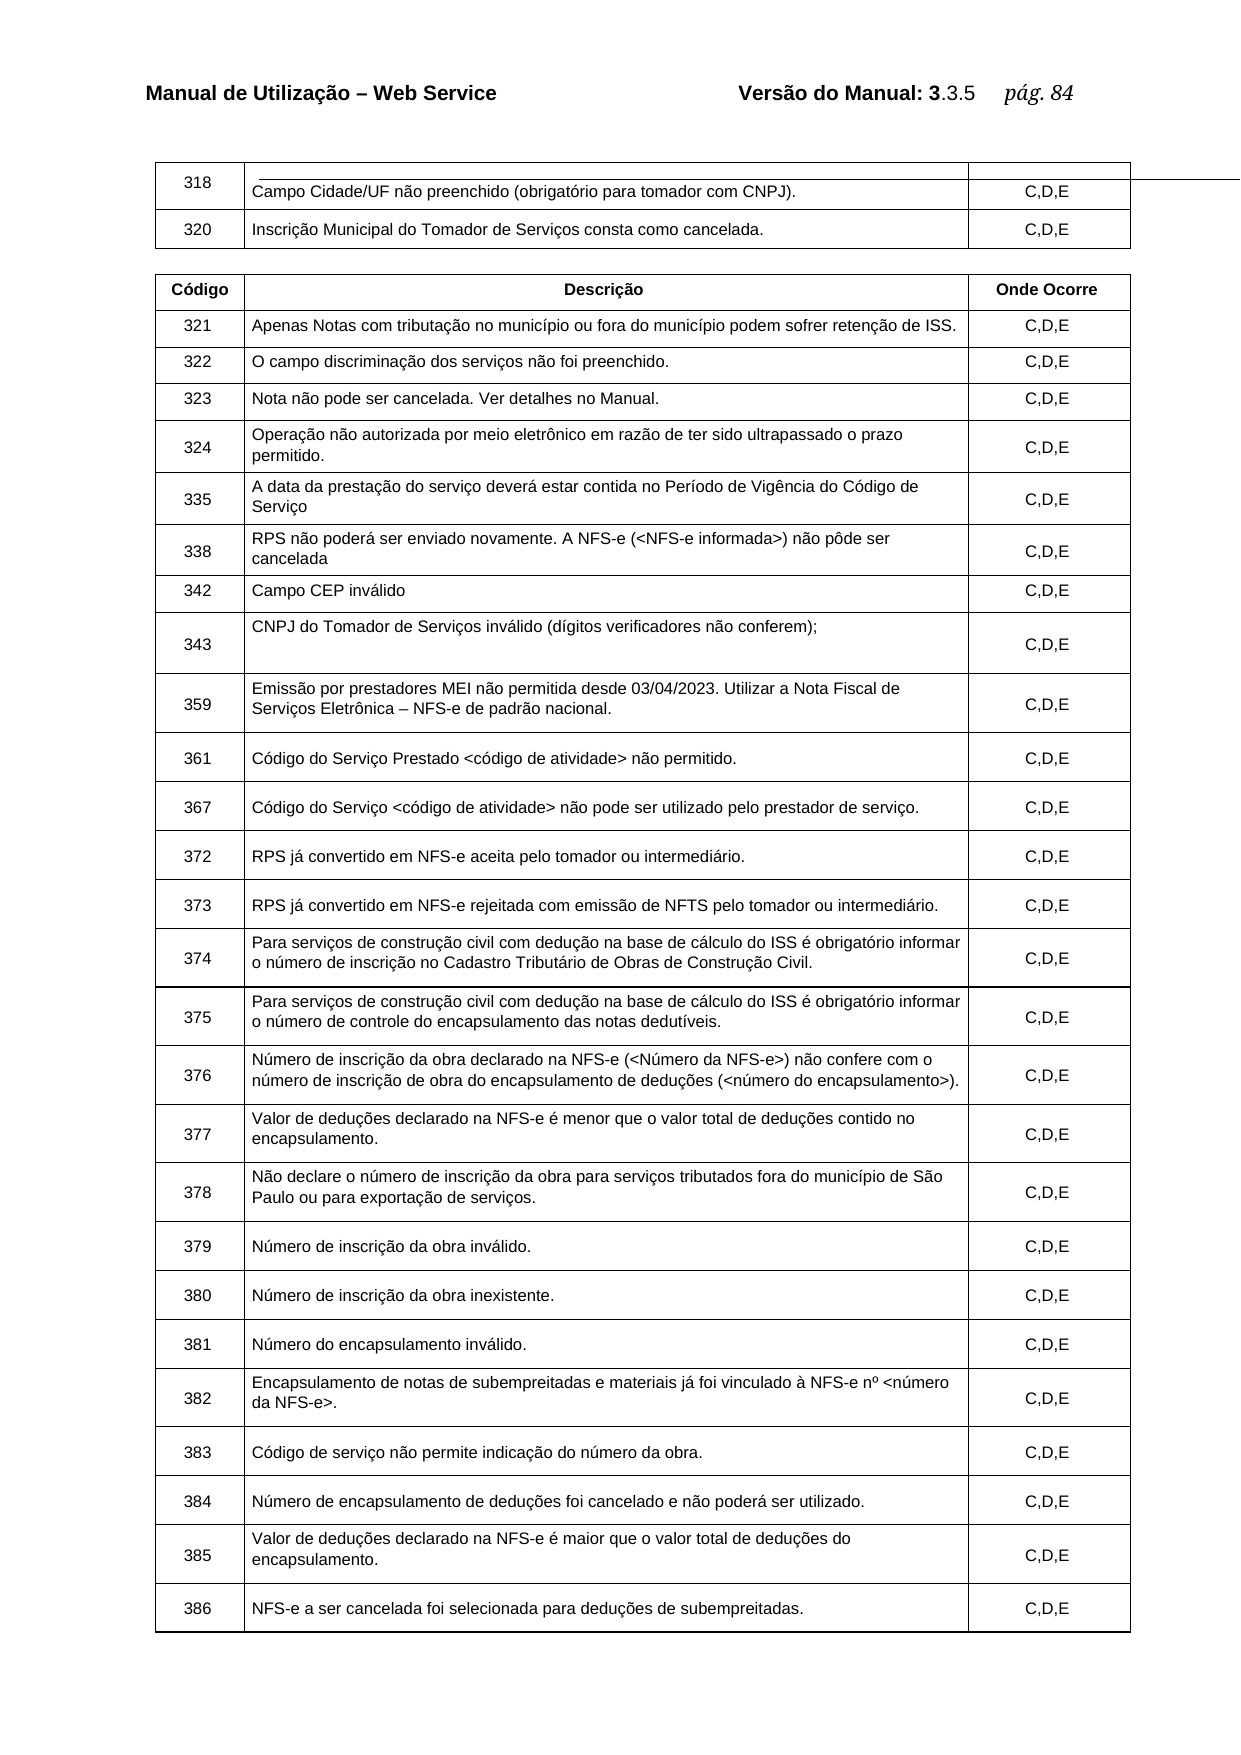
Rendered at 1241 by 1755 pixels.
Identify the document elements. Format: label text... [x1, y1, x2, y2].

table_cell Campo Cidade/UF não preenchido (obrigatório para tomador com CNPJ). [245, 163, 968, 209]
table_cell O campo discriminação dos serviços não foi preenchido. [245, 348, 968, 383]
table_cell C,D,E [969, 210, 1130, 247]
table_cell 378 [156, 1163, 244, 1221]
table_cell Código do Serviço <código de atividade> não pode ser utilizado pelo prestador de serviço. [245, 782, 968, 830]
table_cell Número de inscrição da obra inexistente. [245, 1271, 968, 1318]
table_cell C,D,E [969, 384, 1130, 420]
table_cell 377 [156, 1105, 244, 1162]
table_cell Número de encapsulamento de deduções foi cancelado e não poderá ser utilizado. [245, 1476, 968, 1524]
table_cell [969, 163, 1130, 179]
table_cell C,D,E [969, 473, 1130, 523]
table_cell C,D,E [969, 311, 1130, 347]
table_cell C,D,E [969, 988, 1130, 1045]
table_cell 382 [156, 1369, 244, 1426]
table_cell 384 [156, 1476, 244, 1524]
table_cell 359 [156, 674, 244, 732]
table_cell Operação não autorizada por meio eletrônico em razão de ter sido ultrapassado o prazo permitido. [245, 421, 968, 472]
table_cell Número de inscrição da obra declarado na NFS-e (<Número da NFS-e>) não confere com o número de inscrição de obra do encapsulamento de deduções (<número do encapsulamento>). [245, 1046, 968, 1103]
table_cell 383 [156, 1427, 244, 1475]
table_cell C,D,E [969, 1046, 1130, 1103]
table_cell 343 [156, 613, 244, 673]
table_cell Não declare o número de inscrição da obra para serviços tributados fora do município de São Paulo ou para exportação de serviços. [245, 1163, 968, 1221]
table_cell Número de inscrição da obra inválido. [245, 1222, 968, 1269]
table_cell C,D,E [969, 1163, 1130, 1221]
table_cell A data da prestação do serviço deverá estar contida no Período de Vigência do Código de Serviço [245, 473, 968, 523]
table_cell 320 [156, 210, 244, 247]
table_cell C,D,E [969, 1584, 1130, 1631]
table_header Onde Ocorre [969, 275, 1130, 310]
table_cell C,D,E [969, 1476, 1130, 1524]
table_cell 374 [156, 929, 244, 986]
table_cell C,D,E [969, 1105, 1130, 1162]
table_cell Encapsulamento de notas de subempreitadas e materiais já foi vinculado à NFS-e nº <número da NFS-e>. [245, 1369, 968, 1426]
table_cell C,D,E [969, 1369, 1130, 1426]
table_cell 381 [156, 1320, 244, 1367]
table_cell RPS já convertido em NFS-e rejeitada com emissão de NFTS pelo tomador ou intermediário. [245, 880, 968, 928]
table_cell C,D,E [969, 348, 1130, 383]
table_cell Emissão por prestadores MEI não permitida desde 03/04/2023. Utilizar a Nota Fiscal de Serviços Eletrônica – NFS-e de padrão nacional. [245, 674, 968, 732]
table_cell Valor de deduções declarado na NFS-e é menor que o valor total de deduções contido no encapsulamento. [245, 1105, 968, 1162]
table_cell 335 [156, 473, 244, 523]
table_cell C,D,E [969, 1222, 1130, 1269]
table_cell C,D,E [969, 1427, 1130, 1475]
table_cell RPS não poderá ser enviado novamente. A NFS-e (<NFS-e informada>) não pôde ser cancelada [245, 525, 968, 575]
table_header Descrição [245, 275, 968, 310]
table_cell 373 [156, 880, 244, 928]
table_cell 380 [156, 1271, 244, 1318]
table_cell 324 [156, 421, 244, 472]
table_cell C,D,E [969, 733, 1130, 781]
table_cell 376 [156, 1046, 244, 1103]
table_cell 379 [156, 1222, 244, 1269]
table_cell 372 [156, 831, 244, 879]
table_cell C,D,E [969, 929, 1130, 986]
table_cell 386 [156, 1584, 244, 1631]
table_cell Nota não pode ser cancelada. Ver detalhes no Manual. [245, 384, 968, 420]
table_cell Para serviços de construção civil com dedução na base de cálculo do ISS é obrigatório informar o número de controle do encapsulamento das notas dedutíveis. [245, 988, 968, 1045]
table_cell C,D,E [969, 613, 1130, 673]
table_cell 342 [156, 576, 244, 612]
table_cell 361 [156, 733, 244, 781]
table_header Código [156, 275, 244, 310]
table_cell 318 [156, 163, 244, 209]
table_cell 385 [156, 1525, 244, 1582]
table_cell Código do Serviço Prestado <código de atividade> não permitido. [245, 733, 968, 781]
table_cell Número do encapsulamento inválido. [245, 1320, 968, 1367]
table_cell C,D,E [969, 421, 1130, 472]
table_cell 338 [156, 525, 244, 575]
table_cell C,D,E [969, 1525, 1130, 1582]
table_cell Campo CEP inválido [245, 576, 968, 612]
table_cell C,D,E [969, 525, 1130, 575]
table_cell 322 [156, 348, 244, 383]
table_cell Valor de deduções declarado na NFS-e é maior que o valor total de deduções do encapsulamento. [245, 1525, 968, 1582]
table_cell 367 [156, 782, 244, 830]
table_cell C,D,E [969, 880, 1130, 928]
table_cell C,D,E [969, 782, 1130, 830]
table_cell Inscrição Municipal do Tomador de Serviços consta como cancelada. [245, 210, 968, 247]
table_cell Para serviços de construção civil com dedução na base de cálculo do ISS é obrigatório informar o número de inscrição no Cadastro Tributário de Obras de Construção Civil. [245, 929, 968, 986]
table_cell RPS já convertido em NFS-e aceita pelo tomador ou intermediário. [245, 831, 968, 879]
table_cell Código de serviço não permite indicação do número da obra. [245, 1427, 968, 1475]
table_cell 321 [156, 311, 244, 347]
table_cell C,D,E [969, 576, 1130, 612]
table_cell Apenas Notas com tributação no município ou fora do município podem sofrer retenção de ISS. [245, 311, 968, 347]
table_cell C,D,E [969, 674, 1130, 732]
table_cell C,D,E [969, 1271, 1130, 1318]
table_cell 323 [156, 384, 244, 420]
table_cell C,D,E [969, 1320, 1130, 1367]
table_cell C,D,E [969, 180, 1130, 209]
table_cell 375 [156, 988, 244, 1045]
table_cell C,D,E [969, 831, 1130, 879]
table_cell CNPJ do Tomador de Serviços inválido (dígitos verificadores não conferem); [245, 613, 968, 673]
table_cell NFS-e a ser cancelada foi selecionada para deduções de subempreitadas. [245, 1584, 968, 1631]
